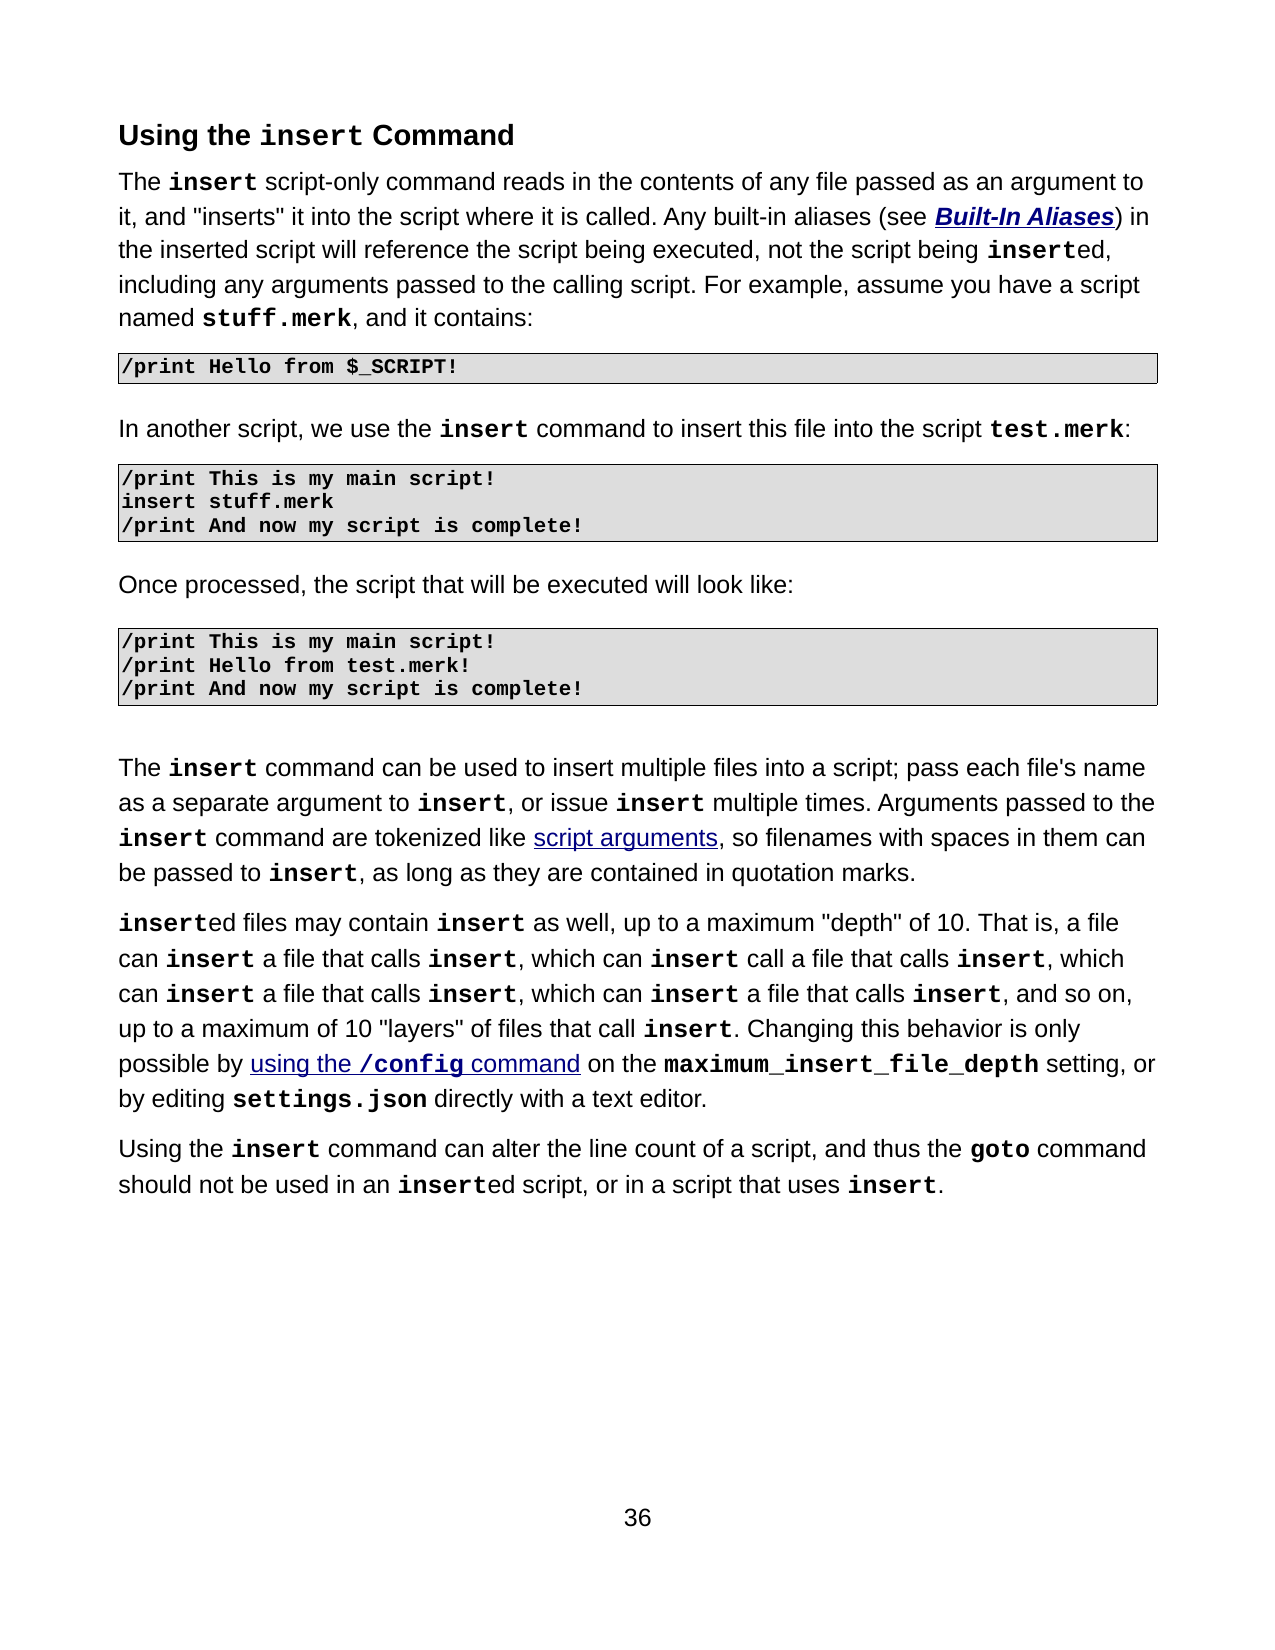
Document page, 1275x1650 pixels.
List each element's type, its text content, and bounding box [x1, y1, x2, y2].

text Using the insert command can alter the line count of a script, and thus the goto command should not be used in an inserted script, or in a script that uses insert. [118, 1134, 1157, 1201]
text inserted files may contain insert as well, up to a maximum "depth" of 10. That is, a file can insert a file that calls insert, which can insert call a file that calls insert, which can insert a file that calls insert, which can insert a file that calls insert, and so on, up to a maximum of 10 "layers" of files that call insert. Changing this behavior is only possible by using the /config command on the maximum_insert_file_depth setting, or by editing settings.json directly with a text editor. [118, 908, 1157, 1115]
subtitle Using the insert Command [118, 118, 1157, 154]
text The insert script-only command reads in the contents of any file passed as an argument to it, and "inserts" it into the script where it is called. Any built-in aliases (see Built-In Aliases) in the inserted script will reference the script being executed, not the script being inserted, including any arguments passed to the calling script. For example, assume you have a script named stuff.merk, and it contains: [118, 167, 1157, 334]
text The insert command can be used to insert multiple files into a script; pass each file's name as a separate argument to insert, or issue insert multiple times. Arguments passed to the insert command are tokenized like script arguments, so filenames with spaces in them can be passed to insert, as long as they are contained in quotation marks. [118, 753, 1157, 889]
table_header /print Hello from $_SCRIPT! [119, 354, 1157, 383]
table_header /print This is my main script! insert stuff.merk /print And now my script is complete! [119, 465, 1157, 541]
table_header /print This is my main script! /print Hello from test.merk! /print And now my script is complete! [119, 629, 1157, 705]
text In another script, we use the insert command to insert this file into the script test.merk: [118, 414, 1157, 445]
text Once processed, the script that will be executed will look like: [118, 570, 1157, 599]
